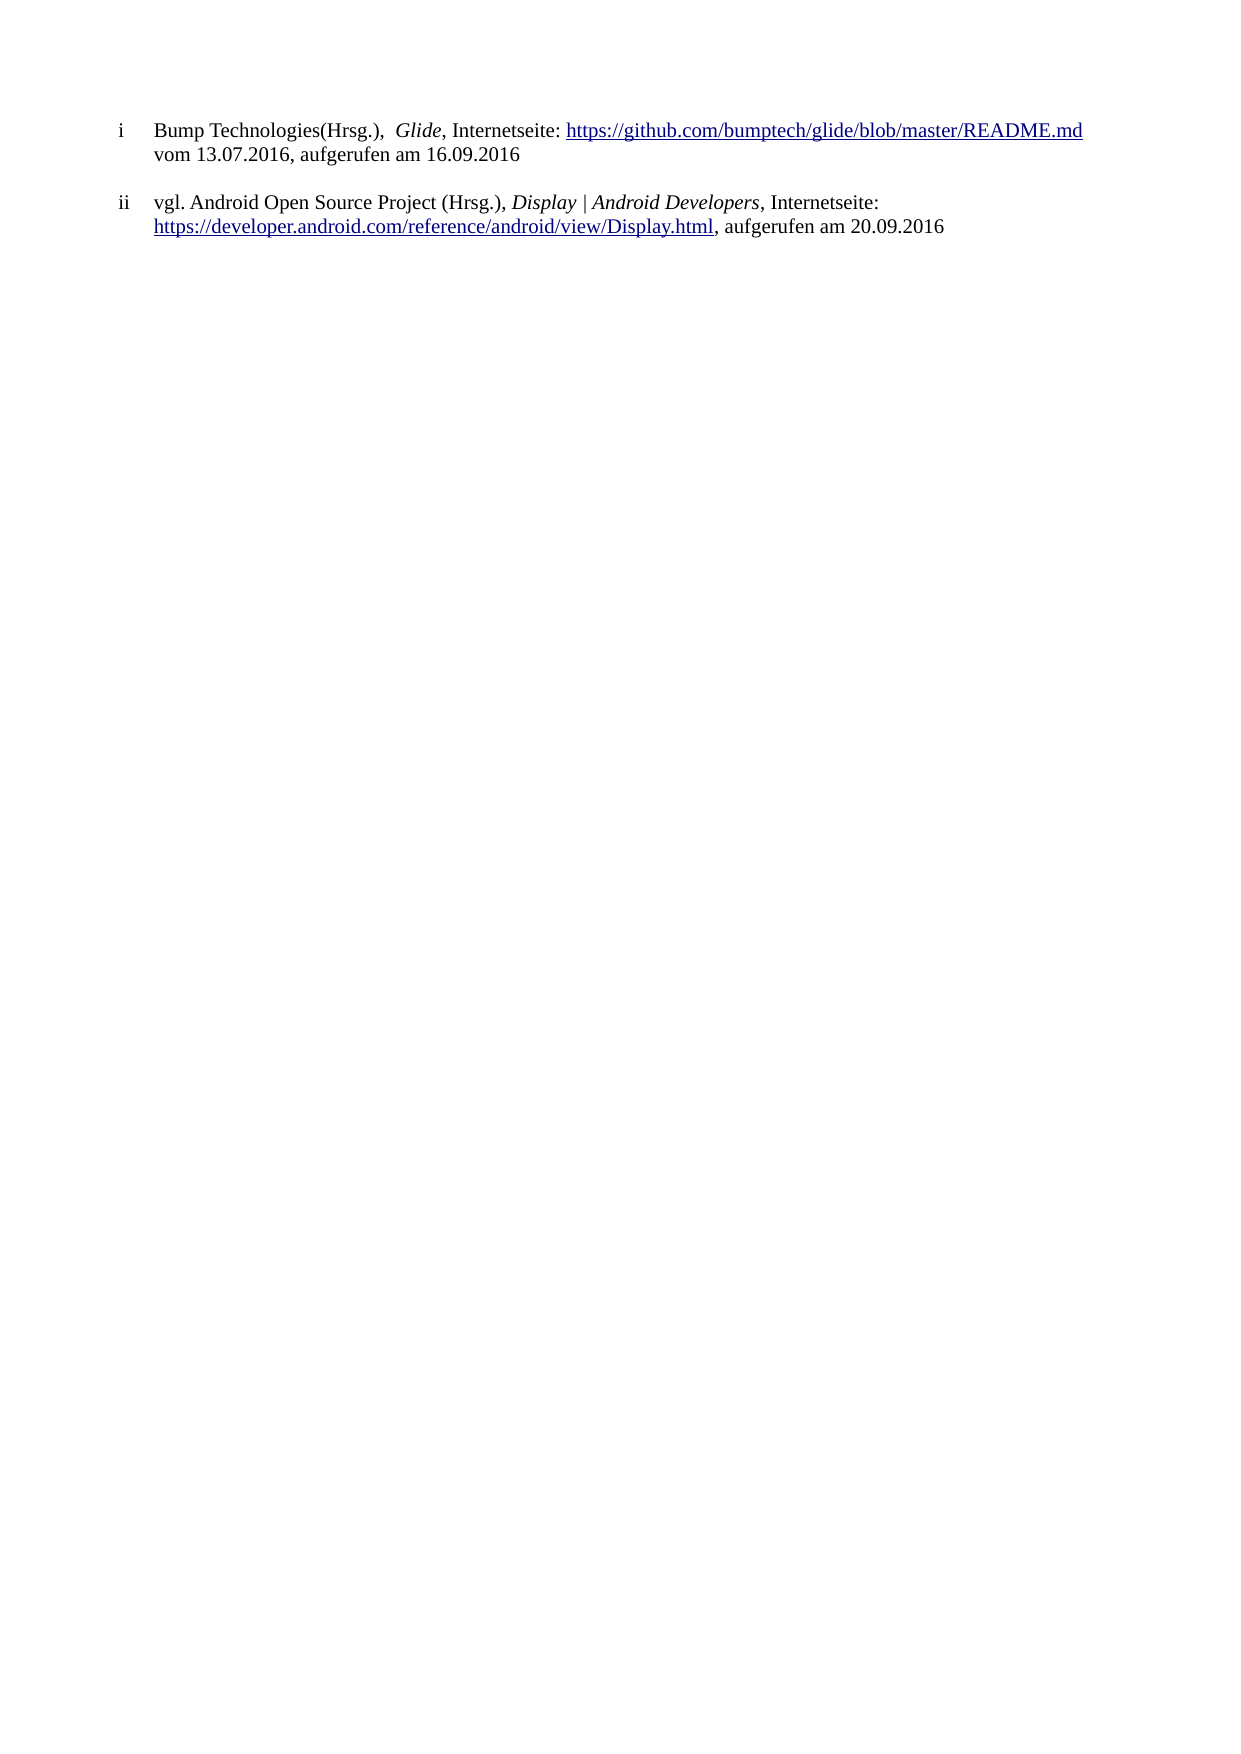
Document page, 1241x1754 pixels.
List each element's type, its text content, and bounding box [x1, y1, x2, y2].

text Bump Technologies(Hrsg.), Glide, Internetseite: https://github.com/bumptech/glide/blob/master/README.md vom 13.07.2016, aufgerufen am 16.09.2016 [118, 118, 1122, 166]
text vgl. Android Open Source Project (Hrsg.), Display | Android Developers, Internetseite: https://developer.android.com/reference/android/view/Display.html, aufgerufen am 20.09.2016 [118, 190, 1122, 238]
